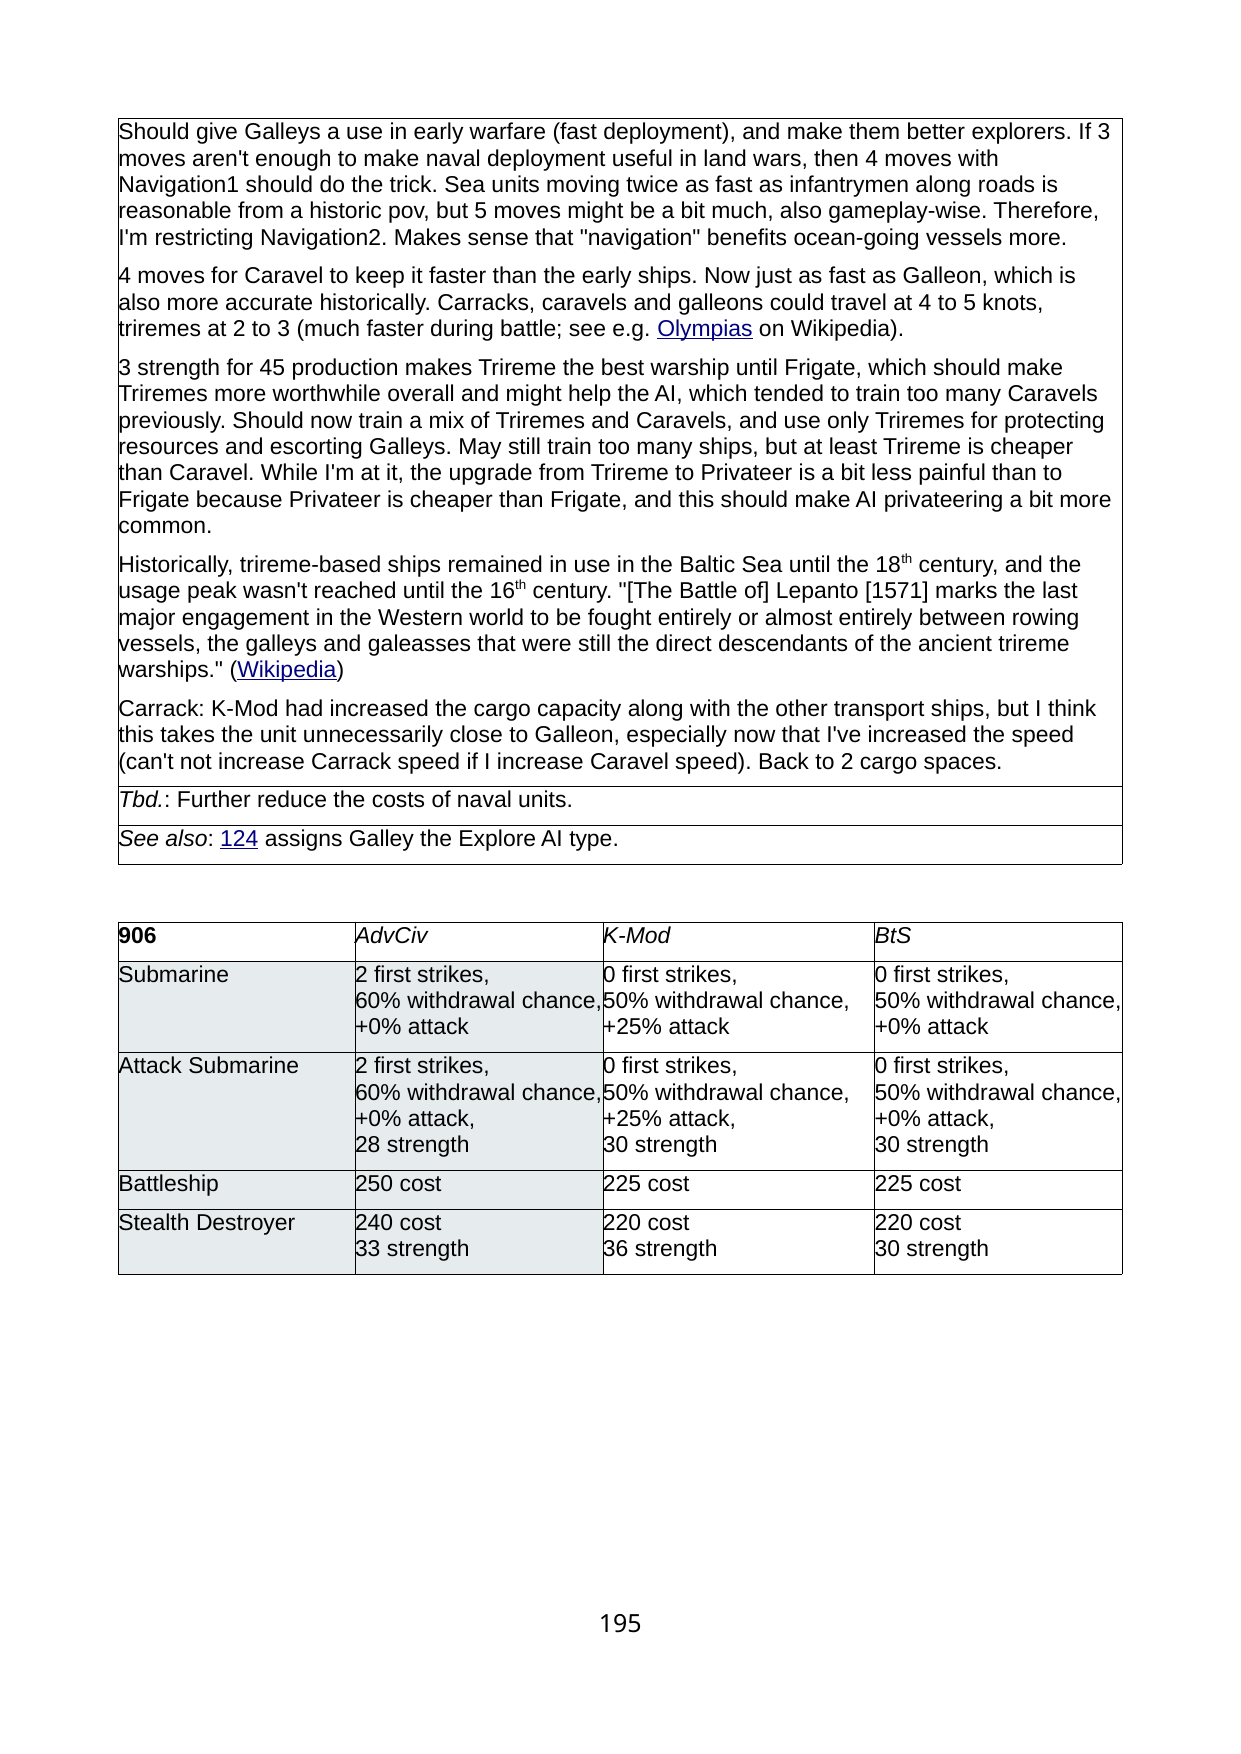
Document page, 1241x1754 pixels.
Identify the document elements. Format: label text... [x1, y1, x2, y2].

table_header 906 [119, 923, 355, 961]
table_cell 2 first strikes, 60% withdrawal chance, +0% attack [356, 962, 603, 1052]
table_cell Submarine [119, 962, 355, 1052]
table_cell 220 cost 36 strength [604, 1210, 874, 1274]
table_cell 250 cost [356, 1171, 603, 1209]
table_cell 220 cost 30 strength [875, 1210, 1122, 1274]
table_cell Tbd.: Further reduce the costs of naval units. [119, 787, 1122, 825]
table_cell Should give Galleys a use in early warfare (fast deployment), and make them better explorers. If 3 moves aren't enough to make naval deployment useful in land wars, then 4 moves with Navigation1 should do the trick. Sea units moving twice as fast as infantrymen along roads is reasonable from a historic pov, but 5 moves might be a bit much, also gameplay-wise. Therefore, I'm restricting Navigation2. Makes sense that "navigation" benefits ocean-going vessels more. 4 moves for Caravel to keep it faster than the early ships. Now just as fast as Galleon, which is also more accurate historically. Carracks, caravels and galleons could travel at 4 to 5 knots, triremes at 2 to 3 (much faster during battle; see e.g. Olympias on Wikipedia). 3 strength for 45 production makes Trireme the best warship until Frigate, which should make Triremes more worthwhile overall and might help the AI, which tended to train too many Caravels previously. Should now train a mix of Triremes and Caravels, and use only Triremes for protecting resources and escorting Galleys. May still train too many ships, but at least Trireme is cheaper than Caravel. While I'm at it, the upgrade from Trireme to Privateer is a bit less painful than to Frigate because Privateer is cheaper than Frigate, and this should make AI privateering a bit more common. Historically, trireme-based ships remained in use in the Baltic Sea until the 18th century, and the usage peak wasn't reached until the 16th century. "[The Battle of] Lepanto [1571] marks the last major engagement in the Western world to be fought entirely or almost entirely between rowing vessels, the galleys and galeasses that were still the direct descendants of the ancient trireme warships." (Wikipedia) Carrack: K-Mod had increased the cargo capacity along with the other transport ships, but I think this takes the unit unnecessarily close to Galleon, especially now that I've increased the speed (can't not increase Carrack speed if I increase Caravel speed). Back to 2 cargo spaces. [119, 119, 1122, 786]
table_cell Battleship [119, 1171, 355, 1209]
table_header BtS [875, 923, 1122, 961]
table_header K-Mod [604, 923, 874, 961]
table_cell Stealth Destroyer [119, 1210, 355, 1274]
table_cell 0 first strikes, 50% withdrawal chance, +0% attack, 30 strength [875, 1053, 1122, 1170]
table_cell 225 cost [604, 1171, 874, 1209]
table_cell 0 first strikes, 50% withdrawal chance, +25% attack, 30 strength [604, 1053, 874, 1170]
table_cell See also: 124 assigns Galley the Explore AI type. [119, 826, 1122, 864]
table_cell Attack Submarine [119, 1053, 355, 1170]
table_cell 240 cost 33 strength [356, 1210, 603, 1274]
table_cell 0 first strikes, 50% withdrawal chance, +25% attack [604, 962, 874, 1052]
table_header AdvCiv [356, 923, 603, 961]
table_cell 2 first strikes, 60% withdrawal chance, +0% attack, 28 strength [356, 1053, 603, 1170]
table_cell 225 cost [875, 1171, 1122, 1209]
table_cell 0 first strikes, 50% withdrawal chance, +0% attack [875, 962, 1122, 1052]
